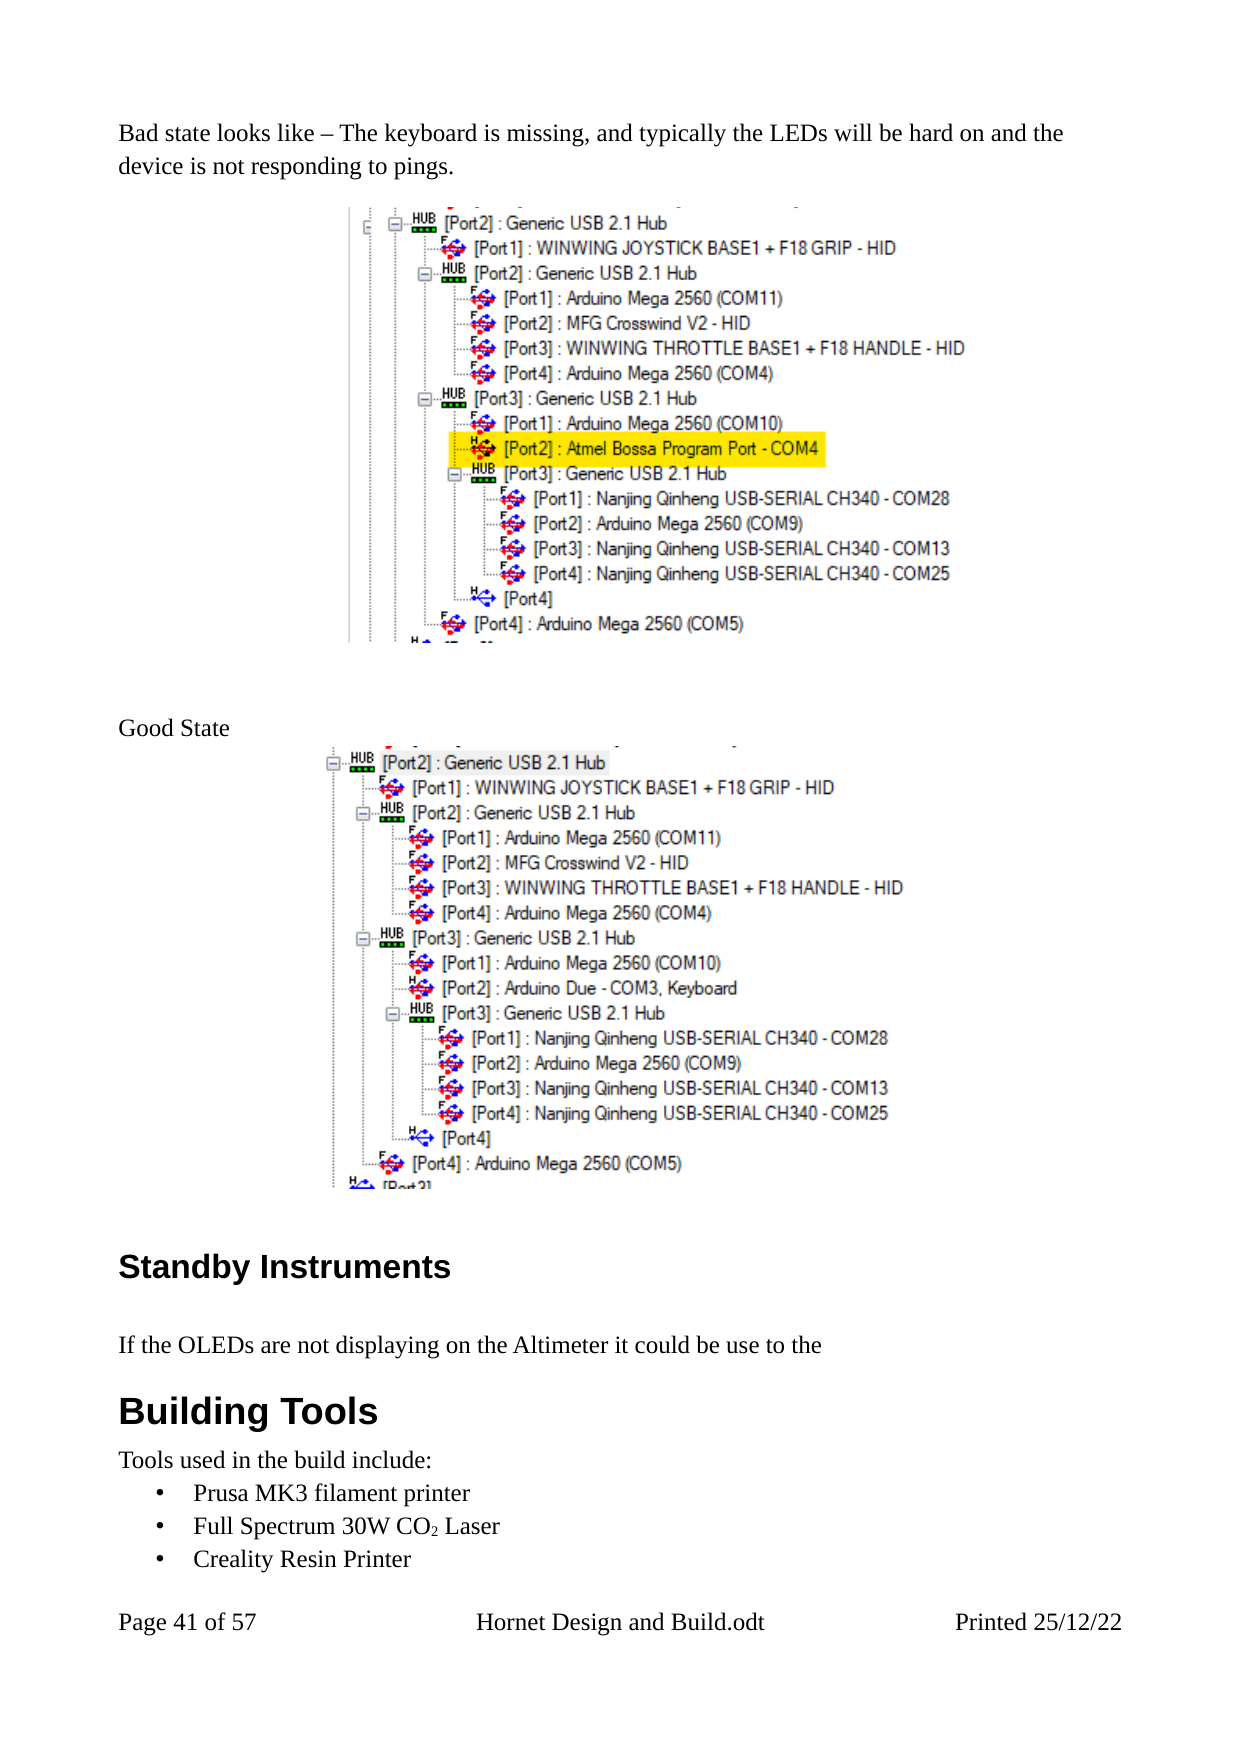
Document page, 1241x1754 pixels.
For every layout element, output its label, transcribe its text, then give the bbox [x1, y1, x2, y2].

text Bad state looks like – The keyboard is missing, and typically the LEDs will be hard on and the device is not responding to pings. [118, 118, 1122, 180]
picture [311, 746, 929, 1189]
picture [311, 207, 986, 643]
text Good State [118, 713, 1122, 742]
list Prusa MK3 filament printer [156, 1478, 1122, 1507]
subtitle Standby Instruments [118, 1246, 1122, 1285]
subtitle Building Tools [118, 1389, 1122, 1432]
text If the OLEDs are not displaying on the Altimeter it could be use to the [118, 1331, 1122, 1359]
list Full Spectrum 30W CO2 Laser [156, 1511, 1122, 1539]
list Creality Resin Printer [156, 1544, 1122, 1573]
text Tools used in the build include: [118, 1445, 1122, 1473]
